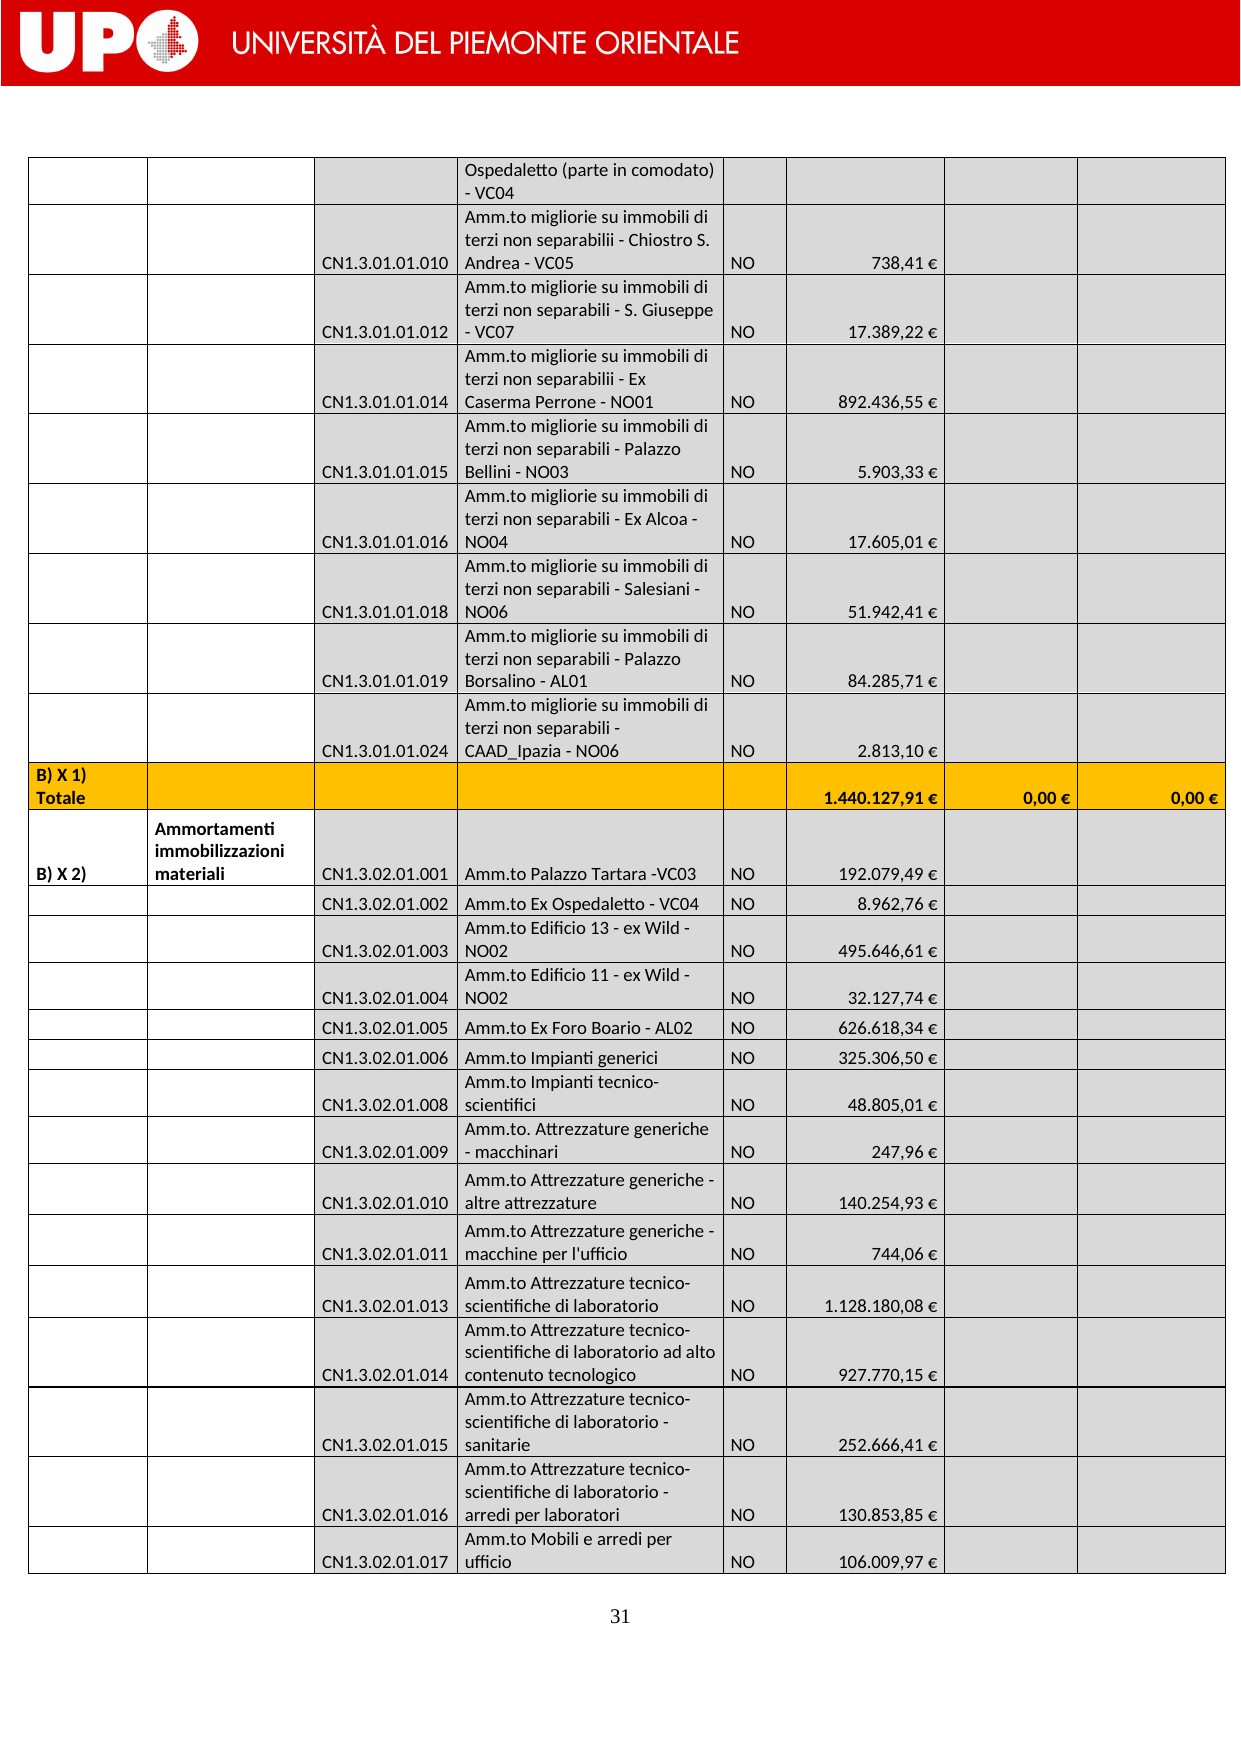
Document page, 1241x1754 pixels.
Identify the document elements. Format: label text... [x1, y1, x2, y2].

table_cell [945, 414, 1077, 483]
table_cell [945, 1318, 1077, 1386]
table_cell 495.646,61 € [787, 916, 944, 962]
table_cell CN1.3.01.01.010 [315, 205, 457, 274]
table_cell 17.605,01 € [787, 484, 944, 553]
table_cell NO [724, 1318, 786, 1386]
table_cell 106.009,97 € [787, 1527, 944, 1573]
table_cell Amm.to Ex Foro Boario - AL02 [458, 1010, 723, 1039]
table_cell 130.853,85 € [787, 1457, 944, 1526]
table_cell [148, 1040, 314, 1069]
table_cell [29, 1266, 147, 1317]
table_cell NO [724, 1040, 786, 1069]
table_cell 84.285,71 € [787, 624, 944, 692]
table_cell 252.666,41 € [787, 1388, 944, 1456]
table_cell [148, 1010, 314, 1039]
table_cell [29, 916, 147, 962]
table_cell NO [724, 205, 786, 274]
table_cell 1.128.180,08 € [787, 1266, 944, 1317]
table_cell 892.436,55 € [787, 345, 944, 413]
table_cell CN1.3.01.01.014 [315, 345, 457, 413]
table_cell [1078, 624, 1225, 692]
table_cell 0,00 € [1078, 763, 1225, 809]
table_cell [315, 763, 457, 809]
table_cell CN1.3.02.01.003 [315, 916, 457, 962]
table_cell NO [724, 916, 786, 962]
table_cell [148, 1457, 314, 1526]
table_cell [148, 763, 314, 809]
table_cell [458, 763, 723, 809]
table_cell [1078, 1266, 1225, 1317]
table_cell Amm.to Attrezzature tecnico-scientifiche di laboratorio ad alto contenuto tecnologico [458, 1318, 723, 1386]
table_cell NO [724, 1266, 786, 1317]
table_cell [945, 484, 1077, 553]
table_cell [29, 554, 147, 623]
table_cell CN1.3.02.01.014 [315, 1318, 457, 1386]
table_cell 51.942,41 € [787, 554, 944, 623]
table_cell [945, 554, 1077, 623]
table_cell [945, 1070, 1077, 1116]
table_cell [1078, 275, 1225, 343]
table_cell NO [724, 694, 786, 762]
table_cell [148, 916, 314, 962]
table_cell Amm.to migliorie su immobili di terzi non separabili - Palazzo Borsalino - AL01 [458, 624, 723, 692]
table_cell Amm.to Attrezzature tecnico-scientifiche di laboratorio - arredi per laboratori [458, 1457, 723, 1526]
table_cell [148, 1266, 314, 1317]
table_cell [148, 275, 314, 343]
table_cell [945, 345, 1077, 413]
table_cell NO [724, 1070, 786, 1116]
table_cell NO [724, 484, 786, 553]
table_cell [148, 624, 314, 692]
table_cell [29, 624, 147, 692]
table_cell 140.254,93 € [787, 1164, 944, 1214]
table_cell [1078, 916, 1225, 962]
table_cell [1078, 345, 1225, 413]
table_cell [148, 554, 314, 623]
table_cell Amm.to Attrezzature generiche - altre attrezzature [458, 1164, 723, 1214]
table_cell [148, 345, 314, 413]
table_cell [724, 158, 786, 204]
table_cell NO [724, 345, 786, 413]
table_cell [29, 1040, 147, 1069]
table_cell [29, 1527, 147, 1573]
table_cell Amm.to Impianti generici [458, 1040, 723, 1069]
table_cell Amm.to Palazzo Tartara -VC03 [458, 810, 723, 885]
table_cell [1078, 1117, 1225, 1163]
table_cell [1078, 484, 1225, 553]
table_cell [148, 694, 314, 762]
table_cell Amm.to migliorie su immobili di terzi non separabili - CAAD_Ipazia - NO06 [458, 694, 723, 762]
table_cell Amm.to Ex Ospedaletto - VC04 [458, 886, 723, 915]
table_cell [148, 414, 314, 483]
table_cell [29, 1164, 147, 1214]
table_cell [29, 275, 147, 343]
table_cell CN1.3.02.01.017 [315, 1527, 457, 1573]
table_cell Amm.to Impianti tecnico-scientifici [458, 1070, 723, 1116]
table_cell [945, 1527, 1077, 1573]
table_cell [148, 205, 314, 274]
table_cell [29, 414, 147, 483]
table_cell [945, 205, 1077, 274]
table_cell [945, 1040, 1077, 1069]
table_cell CN1.3.02.01.016 [315, 1457, 457, 1526]
table_cell [945, 916, 1077, 962]
table_cell 32.127,74 € [787, 963, 944, 1009]
table_cell [945, 886, 1077, 915]
table_cell NO [724, 275, 786, 343]
table_cell [1078, 694, 1225, 762]
table_cell NO [724, 1117, 786, 1163]
table_cell [29, 158, 147, 204]
table_cell [148, 1164, 314, 1214]
table_cell 626.618,34 € [787, 1010, 944, 1039]
table_cell [148, 1215, 314, 1265]
table_cell CN1.3.02.01.013 [315, 1266, 457, 1317]
table_cell [148, 1527, 314, 1573]
table_cell CN1.3.01.01.024 [315, 694, 457, 762]
table_cell CN1.3.02.01.010 [315, 1164, 457, 1214]
table_cell CN1.3.02.01.001 [315, 810, 457, 885]
table_cell Amm.to Attrezzature generiche - macchine per l'ufficio [458, 1215, 723, 1265]
table_cell [29, 1388, 147, 1456]
table_cell [1078, 1070, 1225, 1116]
table_cell NO [724, 1010, 786, 1039]
table_cell CN1.3.02.01.011 [315, 1215, 457, 1265]
table_cell [1078, 1215, 1225, 1265]
table_cell NO [724, 963, 786, 1009]
table_cell [945, 1388, 1077, 1456]
table_cell [945, 1010, 1077, 1039]
table_cell CN1.3.02.01.015 [315, 1388, 457, 1456]
table_cell Amm.to migliorie su immobili di terzi non separabilii - Ex Caserma Perrone - NO01 [458, 345, 723, 413]
table_cell [945, 1215, 1077, 1265]
table_cell [29, 694, 147, 762]
table_cell [1078, 886, 1225, 915]
table_cell CN1.3.01.01.018 [315, 554, 457, 623]
table_cell [29, 205, 147, 274]
table_cell [945, 624, 1077, 692]
table_cell [148, 1117, 314, 1163]
table_cell NO [724, 1215, 786, 1265]
table_cell CN1.3.01.01.015 [315, 414, 457, 483]
table_cell [1078, 1318, 1225, 1386]
table_cell CN1.3.01.01.016 [315, 484, 457, 553]
table_cell CN1.3.02.01.009 [315, 1117, 457, 1163]
table_cell [148, 484, 314, 553]
table_cell [29, 886, 147, 915]
table_cell [945, 158, 1077, 204]
table_cell [148, 158, 314, 204]
table_cell 0,00 € [945, 763, 1077, 809]
table_cell [29, 1318, 147, 1386]
table_cell NO [724, 1457, 786, 1526]
table_cell [724, 763, 786, 809]
table_cell NO [724, 624, 786, 692]
table_cell [148, 1318, 314, 1386]
table_cell CN1.3.02.01.006 [315, 1040, 457, 1069]
table_cell [29, 1215, 147, 1265]
table_cell [148, 1070, 314, 1116]
table_cell Amm.to Edificio 13 - ex Wild - NO02 [458, 916, 723, 962]
table_cell [945, 963, 1077, 1009]
table_cell [148, 886, 314, 915]
table_cell NO [724, 1164, 786, 1214]
table_cell CN1.3.02.01.008 [315, 1070, 457, 1116]
table_cell [29, 1010, 147, 1039]
table_cell Amm.to Edificio 11 - ex Wild - NO02 [458, 963, 723, 1009]
table_cell [29, 1457, 147, 1526]
table_cell Amm.to Mobili e arredi per ufficio [458, 1527, 723, 1573]
table_cell CN1.3.02.01.004 [315, 963, 457, 1009]
table_cell [29, 1117, 147, 1163]
table_cell [315, 158, 457, 204]
table_cell Ammortamenti immobilizzazioni materiali [148, 810, 314, 885]
table_cell B) X 2) [29, 810, 147, 885]
table_cell [148, 963, 314, 1009]
table_cell 48.805,01 € [787, 1070, 944, 1116]
table_cell 247,96 € [787, 1117, 944, 1163]
table_cell CN1.3.01.01.019 [315, 624, 457, 692]
table_cell NO [724, 1527, 786, 1573]
table_cell [945, 1164, 1077, 1214]
table_cell [1078, 810, 1225, 885]
table_cell [945, 1266, 1077, 1317]
table_cell 325.306,50 € [787, 1040, 944, 1069]
table_cell B) X 1) Totale [29, 763, 147, 809]
table_cell [29, 963, 147, 1009]
table_cell [945, 810, 1077, 885]
table_cell 1.440.127,91 € [787, 763, 944, 809]
table_cell [1078, 1527, 1225, 1573]
table_cell 17.389,22 € [787, 275, 944, 343]
table_cell 738,41 € [787, 205, 944, 274]
table_cell [1078, 963, 1225, 1009]
table_cell Amm.to migliorie su immobili di terzi non separabilii - Chiostro S. Andrea - VC05 [458, 205, 723, 274]
table_cell [945, 1117, 1077, 1163]
table_cell [1078, 1164, 1225, 1214]
table_cell NO [724, 886, 786, 915]
table_cell CN1.3.02.01.002 [315, 886, 457, 915]
table_cell NO [724, 554, 786, 623]
table_cell CN1.3.01.01.012 [315, 275, 457, 343]
table_cell [1078, 1040, 1225, 1069]
table_cell [1078, 1457, 1225, 1526]
table_cell Amm.to migliorie su immobili di terzi non separabili - Ex Alcoa - NO04 [458, 484, 723, 553]
table_cell [1078, 414, 1225, 483]
table_cell [29, 1070, 147, 1116]
table_cell 8.962,76 € [787, 886, 944, 915]
table_cell Ospedaletto (parte in comodato) - VC04 [458, 158, 723, 204]
table_cell 2.813,10 € [787, 694, 944, 762]
table_cell Amm.to migliorie su immobili di terzi non separabili - Salesiani - NO06 [458, 554, 723, 623]
table_cell [148, 1388, 314, 1456]
table_cell 744,06 € [787, 1215, 944, 1265]
table_cell [1078, 1388, 1225, 1456]
table_cell [945, 1457, 1077, 1526]
table_cell [945, 694, 1077, 762]
table_cell Amm.to Attrezzature tecnico-scientifiche di laboratorio - sanitarie [458, 1388, 723, 1456]
table_cell NO [724, 810, 786, 885]
table_cell [945, 275, 1077, 343]
table_cell [1078, 158, 1225, 204]
table_cell Amm.to. Attrezzature generiche - macchinari [458, 1117, 723, 1163]
table_cell [787, 158, 944, 204]
table_cell CN1.3.02.01.005 [315, 1010, 457, 1039]
table_cell 192.079,49 € [787, 810, 944, 885]
table_cell Amm.to migliorie su immobili di terzi non separabili - S. Giuseppe - VC07 [458, 275, 723, 343]
table_cell [1078, 205, 1225, 274]
table_cell [1078, 1010, 1225, 1039]
table_cell Amm.to migliorie su immobili di terzi non separabili - Palazzo Bellini - NO03 [458, 414, 723, 483]
table_cell 5.903,33 € [787, 414, 944, 483]
table_cell NO [724, 414, 786, 483]
table_cell [29, 345, 147, 413]
table_cell [29, 484, 147, 553]
table_cell 927.770,15 € [787, 1318, 944, 1386]
table_cell NO [724, 1388, 786, 1456]
table_cell Amm.to Attrezzature tecnico-scientifiche di laboratorio [458, 1266, 723, 1317]
table_cell [1078, 554, 1225, 623]
